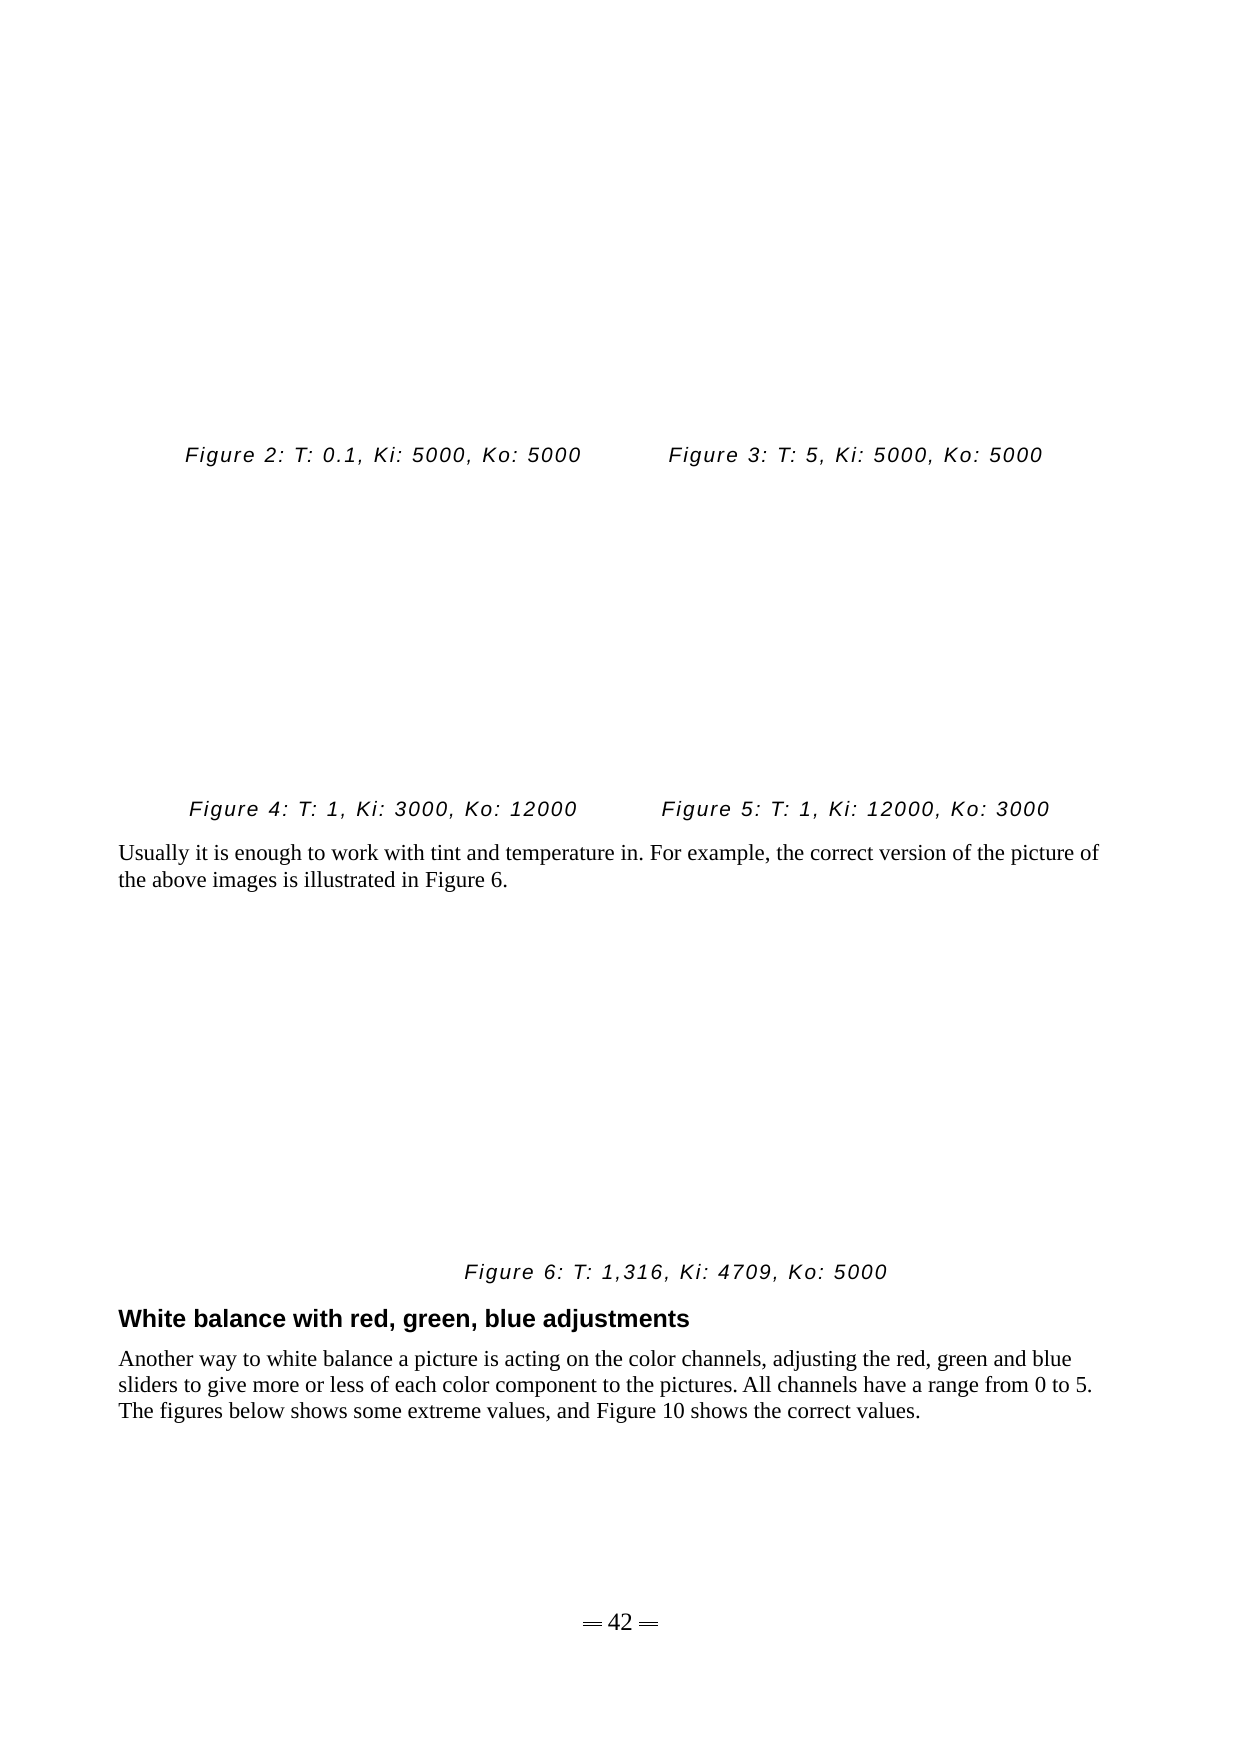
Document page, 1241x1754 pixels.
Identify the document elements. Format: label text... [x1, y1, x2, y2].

text Figure 6: T: 1,316, Ki: 4709, Ko: 5000 [414, 948, 939, 1284]
subtitle White balance with red, green, blue adjustments [118, 967, 1122, 1333]
text Figure 3: T: 5, Ki: 5000, Ko: 5000 [650, 130, 1063, 467]
text Figure 2: T: 0.1, Ki: 5000, Ko: 5000 [177, 130, 590, 467]
text Figure 4: T: 1, Ki: 3000, Ko: 12000 [177, 484, 590, 821]
text Figure 5: T: 1, Ki: 12000, Ko: 3000 [650, 484, 1063, 821]
text Usually it is enough to work with tint and temperature in. For example, the correct version of the picture of the above images is illustrated in Figure 6. [118, 118, 1122, 892]
text Another way to white balance a picture is acting on the color channels, adjusting the red, green and blue sliders to give more or less of each color component to the pictures. All channels have a range from 0 to 5. The figures below shows some extreme values, and Figure 10 shows the correct values. [118, 1345, 1122, 1424]
